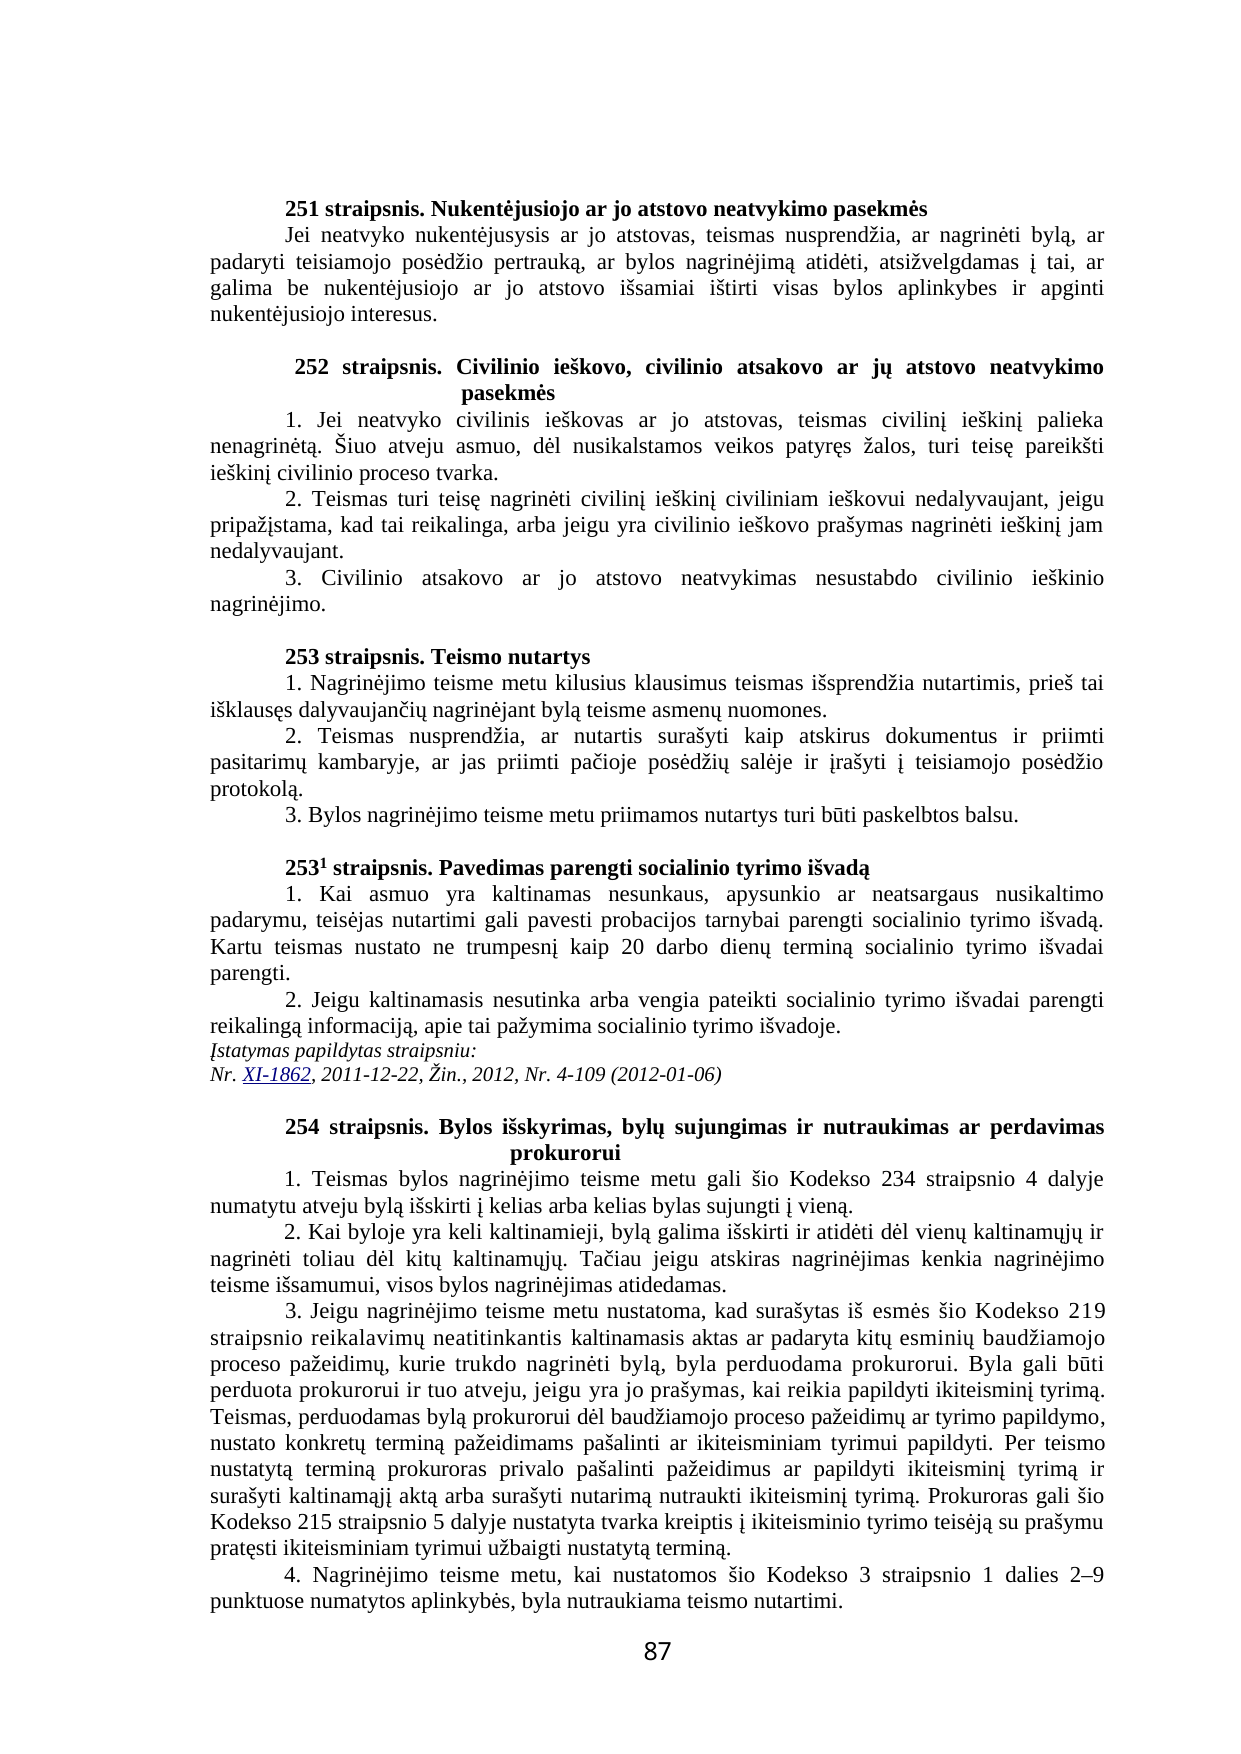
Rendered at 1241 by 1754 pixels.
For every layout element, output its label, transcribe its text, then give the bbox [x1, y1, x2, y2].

text 1. Nagrinėjimo teisme metu kilusius klausimus teismas išsprendžia nutartimis, prieš tai išklausęs dalyvaujančių nagrinėjant bylą teisme asmenų nuomones. [210, 669, 1106, 722]
text 1. Kai asmuo yra kaltinamas nesunkaus, apysunkio ar neatsargaus nusikaltimo padarymu, teisėjas nutartimi gali pavesti probacijos tarnybai parengti socialinio tyrimo išvadą. Kartu teismas nustato ne trumpesnį kaip 20 darbo dienų terminą socialinio tyrimo išvadai parengti. [210, 880, 1106, 986]
text 2. Jeigu kaltinamasis nesutinka arba vengia pateikti socialinio tyrimo išvadai parengti reikalingą informaciją, apie tai pažymima socialinio tyrimo išvadoje. [210, 986, 1106, 1038]
text 2. Kai byloje yra keli kaltinamieji, bylą galima išskirti ir atidėti dėl vienų kaltinamųjų ir nagrinėti toliau dėl kitų kaltinamųjų. Tačiau jeigu atskiras nagrinėjimas kenkia nagrinėjimo teisme išsamumui, visos bylos nagrinėjimas atidedamas. [210, 1218, 1106, 1297]
text 254 straipsnis. Bylos išskyrimas, bylų sujungimas ir nutraukimas ar perdavimas prokurorui [285, 1113, 1106, 1166]
text 252 straipsnis. Civilinio ieškovo, civilinio atsakovo ar jų atstovo neatvykimo pasekmės [294, 353, 1106, 406]
text 2. Teismas nusprendžia, ar nutartis surašyti kaip atskirus dokumentus ir priimti pasitarimų kambaryje, ar jas priimti pačioje posėdžių salėje ir įrašyti į teisiamojo posėdžio protokolą. [210, 722, 1106, 801]
text 4. Nagrinėjimo teisme metu, kai nustatomos šio Kodekso 3 straipsnio 1 dalies 2–9 punktuose numatytos aplinkybės, byla nutraukiama teismo nutartimi. [210, 1561, 1106, 1613]
text 3. Jeigu nagrinėjimo teisme metu nustatoma, kad surašytas iš esmės šio Kodekso 219 straipsnio reikalavimų neatitinkantis kaltinamasis aktas ar padaryta kitų esminių baudžiamojo proceso pažeidimų, kurie trukdo nagrinėti bylą, byla perduodama prokurorui. Byla gali būti perduota prokurorui ir tuo atveju, jeigu yra jo prašymas, kai reikia papildyti ikiteisminį tyrimą. Teismas, perduodamas bylą prokurorui dėl baudžiamojo proceso pažeidimų ar tyrimo papildymo, nustato konkretų terminą pažeidimams pašalinti ar ikiteisminiam tyrimui papildyti. Per teismo nustatytą terminą prokuroras privalo pašalinti pažeidimus ar papildyti ikiteisminį tyrimą ir surašyti kaltinamąjį aktą arba surašyti nutarimą nutraukti ikiteisminį tyrimą. Prokuroras gali šio Kodekso 215 straipsnio 5 dalyje nustatyta tvarka kreiptis į ikiteisminio tyrimo teisėją su prašymu pratęsti ikiteisminiam tyrimui užbaigti nustatytą terminą. [210, 1297, 1106, 1561]
text Jei neatvyko nukentėjusysis ar jo atstovas, teismas nusprendžia, ar nagrinėti bylą, ar padaryti teisiamojo posėdžio pertrauką, ar bylos nagrinėjimą atidėti, atsižvelgdamas į tai, ar galima be nukentėjusiojo ar jo atstovo išsamiai ištirti visas bylos aplinkybes ir apginti nukentėjusiojo interesus. [210, 221, 1106, 327]
text Įstatymas papildytas straipsniu: [210, 1038, 1106, 1062]
text 253 straipsnis. Teismo nutartys [210, 643, 1106, 669]
text 1. Jei neatvyko civilinis ieškovas ar jo atstovas, teismas civilinį ieškinį palieka nenagrinėtą. Šiuo atveju asmuo, dėl nusikalstamos veikos patyręs žalos, turi teisę pareikšti ieškinį civilinio proceso tvarka. [210, 406, 1106, 485]
text 2. Teismas turi teisę nagrinėti civilinį ieškinį civiliniam ieškovui nedalyvaujant, jeigu pripažįstama, kad tai reikalinga, arba jeigu yra civilinio ieškovo prašymas nagrinėti ieškinį jam nedalyvaujant. [210, 485, 1106, 564]
text 2531 straipsnis. Pavedimas parengti socialinio tyrimo išvadą [210, 854, 1106, 880]
text 251 straipsnis. Nukentėjusiojo ar jo atstovo neatvykimo pasekmės [210, 195, 1106, 221]
text 1. Teismas bylos nagrinėjimo teisme metu gali šio Kodekso 234 straipsnio 4 dalyje numatytu atveju bylą išskirti į kelias arba kelias bylas sujungti į vieną. [210, 1166, 1106, 1218]
text 3. Civilinio atsakovo ar jo atstovo neatvykimas nesustabdo civilinio ieškinio nagrinėjimo. [210, 564, 1106, 617]
text Nr. XI-1862, 2011-12-22, Žin., 2012, Nr. 4-109 (2012-01-06) [210, 1062, 1106, 1086]
text 3. Bylos nagrinėjimo teisme metu priimamos nutartys turi būti paskelbtos balsu. [210, 801, 1106, 827]
